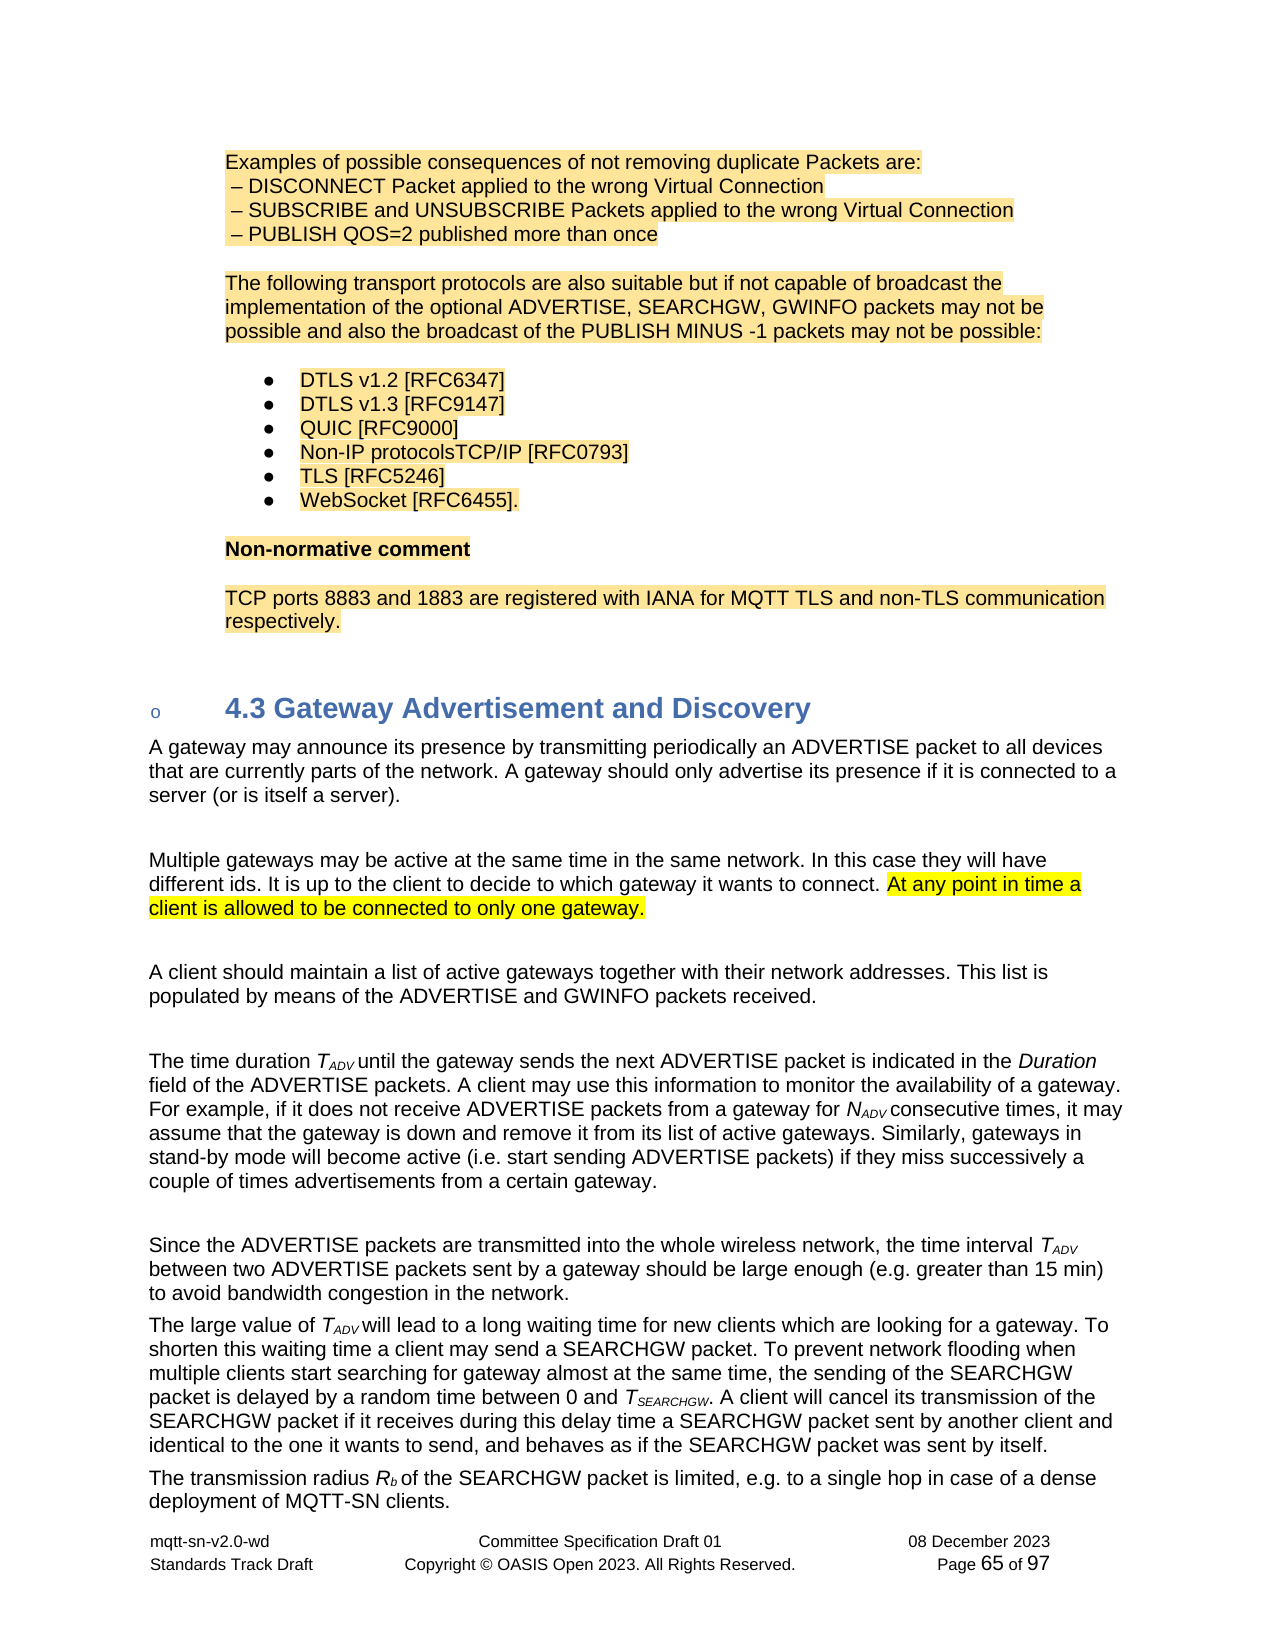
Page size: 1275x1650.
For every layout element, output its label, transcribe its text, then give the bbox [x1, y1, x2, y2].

text The time duration TADV until the gateway sends the next ADVERTISE packet is indicated in the Duration field of the ADVERTISE packets. A client may use this information to monitor the availability of a gateway. For example, if it does not receive ADVERTISE packets from a gateway for NADV consecutive times, it may assume that the gateway is down and remove it from its list of active gateways. Similarly, gateways in stand-by mode will become active (i.e. start sending ADVERTISE packets) if they miss successively a couple of times advertisements from a certain gateway. [148, 1049, 1124, 1192]
text The transmission radius Rb of the SEARCHGW packet is limited, e.g. to a single hop in case of a dense deployment of MQTT-SN clients. [148, 1465, 1124, 1513]
text A client should maintain a list of active gateways together with their network addresses. This list is populated by means of the ADVERTISE and GWINFO packets received. [148, 960, 1124, 1008]
text Non-normative comment [225, 536, 1125, 560]
text Since the ADVERTISE packets are transmitted into the whole wireless network, the time interval TADV between two ADVERTISE packets sent by a gateway should be large enough (e.g. greater than 15 min) to avoid bandwidth congestion in the network. [148, 1233, 1124, 1305]
text The large value of TADV will lead to a long waiting time for new clients which are looking for a gateway. To shorten this waiting time a client may send a SEARCHGW packet. To prevent network flooding when multiple clients start searching for gateway almost at the same time, the sending of the SEARCHGW packet is delayed by a random time between 0 and TSEARCHGW. A client will cancel its transmission of the SEARCHGW packet if it receives during this delay time a SEARCHGW packet sent by another client and identical to the one it wants to send, and behaves as if the SEARCHGW packet was sent by itself. [148, 1313, 1124, 1457]
list TLS [RFC5246] [262, 463, 1125, 487]
list DTLS v1.3 [RFC9147] [262, 392, 1125, 416]
text The following transport protocols are also suitable but if not capable of broadcast the implementation of the optional ADVERTISE, SEARCHGW, GWINFO packets may not be possible and also the broadcast of the PUBLISH MINUS -1 packets may not be possible: [225, 271, 1125, 343]
text TCP ports 8883 and 1883 are registered with IANA for MQTT TLS and non-TLS communication respectively. [225, 585, 1125, 633]
list Non-IP protocolsTCP/IP [RFC0793] [262, 439, 1125, 463]
list DTLS v1.2 [RFC6347] [262, 368, 1125, 392]
list QUIC [RFC9000] [262, 416, 1125, 439]
text A gateway may announce its presence by transmitting periodically an ADVERTISE packet to all devices that are currently parts of the network. A gateway should only advertise its presence if it is connected to a server (or is itself a server). [148, 735, 1124, 807]
subtitle 4.3 Gateway Advertisement and Discovery [150, 691, 1124, 724]
text Multiple gateways may be active at the same time in the same network. In this case they will have different ids. It is up to the client to decide to which gateway it wants to connect. At any point in time a client is allowed to be connected to only one gateway. [148, 848, 1124, 919]
text Examples of possible consequences of not removing duplicate Packets are: – DISCONNECT Packet applied to the wrong Virtual Connection – SUBSCRIBE and UNSUBSCRIBE Packets applied to the wrong Virtual Connection – PUBLISH QOS=2 published more than once [225, 150, 1125, 246]
list WebSocket [RFC6455]. [262, 487, 1125, 511]
